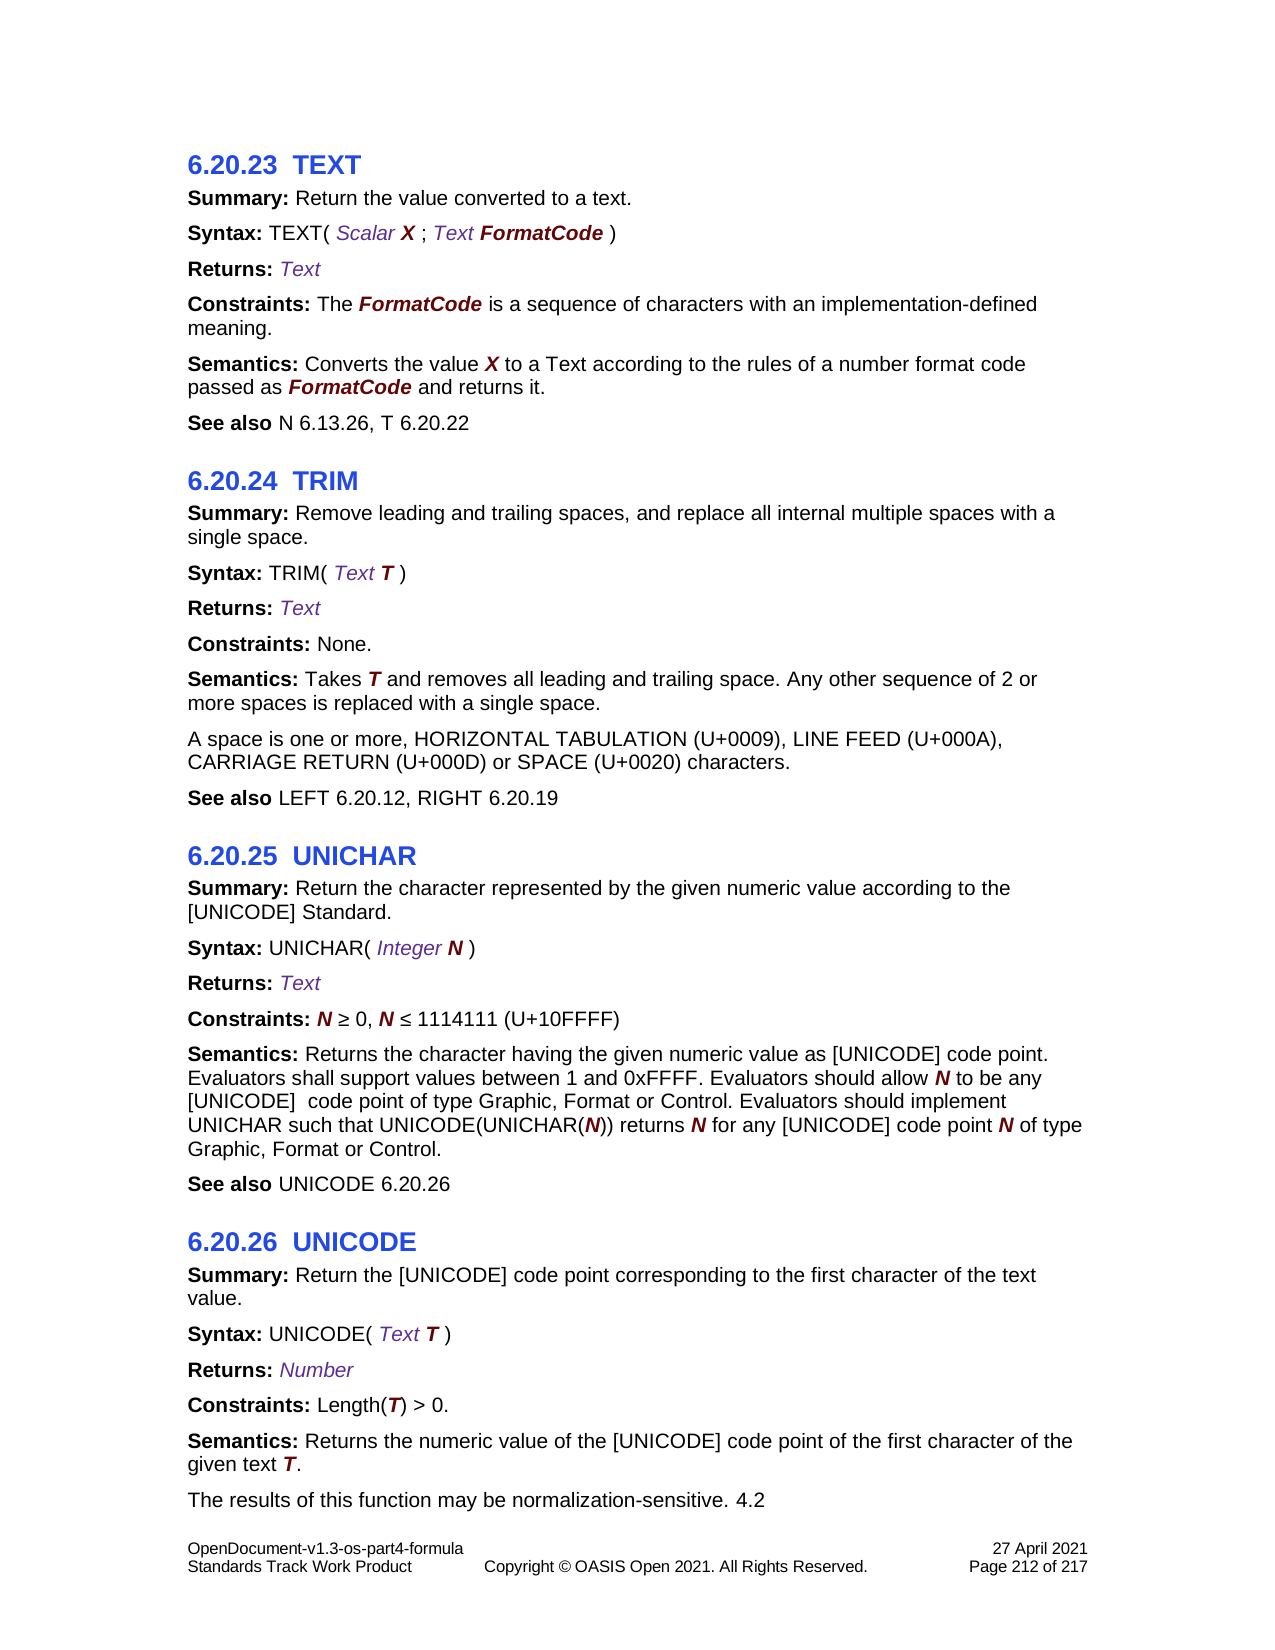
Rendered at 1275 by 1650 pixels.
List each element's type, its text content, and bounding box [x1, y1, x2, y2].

text Returns: Text [187, 597, 1088, 620]
text Semantics: Converts the value X to a Text according to the rules of a number format code passed as FormatCode and returns it. [187, 352, 1088, 399]
text Constraints: Length(T) > 0. [187, 1394, 1088, 1417]
text Returns: Number [187, 1358, 1088, 1382]
text Constraints: The FormatCode is a sequence of characters with an implementation-defined meaning. [187, 293, 1088, 340]
subtitle TEXT [187, 150, 1088, 180]
text Syntax: UNICHAR( Integer N ) [187, 936, 1088, 959]
text Semantics: Returns the character having the given numeric value as [UNICODE] code point. Evaluators shall support values between 1 and 0xFFFF. Evaluators should allow N to be any [UNICODE] code point of type Graphic, Format or Control. Evaluators should implement UNICHAR such that UNICODE(UNICHAR(N)) returns N for any [UNICODE] code point N of type Graphic, Format or Control. [187, 1043, 1088, 1161]
text Syntax: TRIM( Text T ) [187, 561, 1088, 584]
text Constraints: None. [187, 632, 1088, 656]
text Semantics: Returns the numeric value of the [UNICODE] code point of the first character of the given text T. [187, 1429, 1088, 1476]
text Constraints: N ≥ 0, N ≤ 1114111 (U+10FFFF) [187, 1007, 1088, 1031]
text Summary: Remove leading and trailing spaces, and replace all internal multiple spaces with a single space. [187, 502, 1088, 549]
text Returns: Text [187, 972, 1088, 995]
subtitle UNICHAR [187, 841, 1088, 871]
text The results of this function may be normalization-sensitive. 4.2 [187, 1488, 1088, 1512]
text Summary: Return the [UNICODE] code point corresponding to the first character of the text value. [187, 1263, 1088, 1310]
subtitle TRIM [187, 466, 1088, 496]
text Syntax: TEXT( Scalar X ; Text FormatCode ) [187, 222, 1088, 245]
text See also UNICODE 6.20.26 [187, 1173, 1088, 1196]
subtitle UNICODE [187, 1227, 1088, 1257]
text Semantics: Takes T and removes all leading and trailing space. Any other sequence of 2 or more spaces is replaced with a single space. [187, 668, 1088, 715]
text A space is one or more, HORIZONTAL TABULATION (U+0009), LINE FEED (U+000A), CARRIAGE RETURN (U+000D) or SPACE (U+0020) characters. [187, 727, 1088, 774]
text Summary: Return the value converted to a text. [187, 186, 1088, 209]
text See also N 6.13.26, T 6.20.22 [187, 411, 1088, 435]
text Returns: Text [187, 257, 1088, 281]
text Summary: Return the character represented by the given numeric value according to the [UNICODE] Standard. [187, 877, 1088, 924]
text See also LEFT 6.20.12, RIGHT 6.20.19 [187, 786, 1088, 810]
text Syntax: UNICODE( Text T ) [187, 1322, 1088, 1346]
